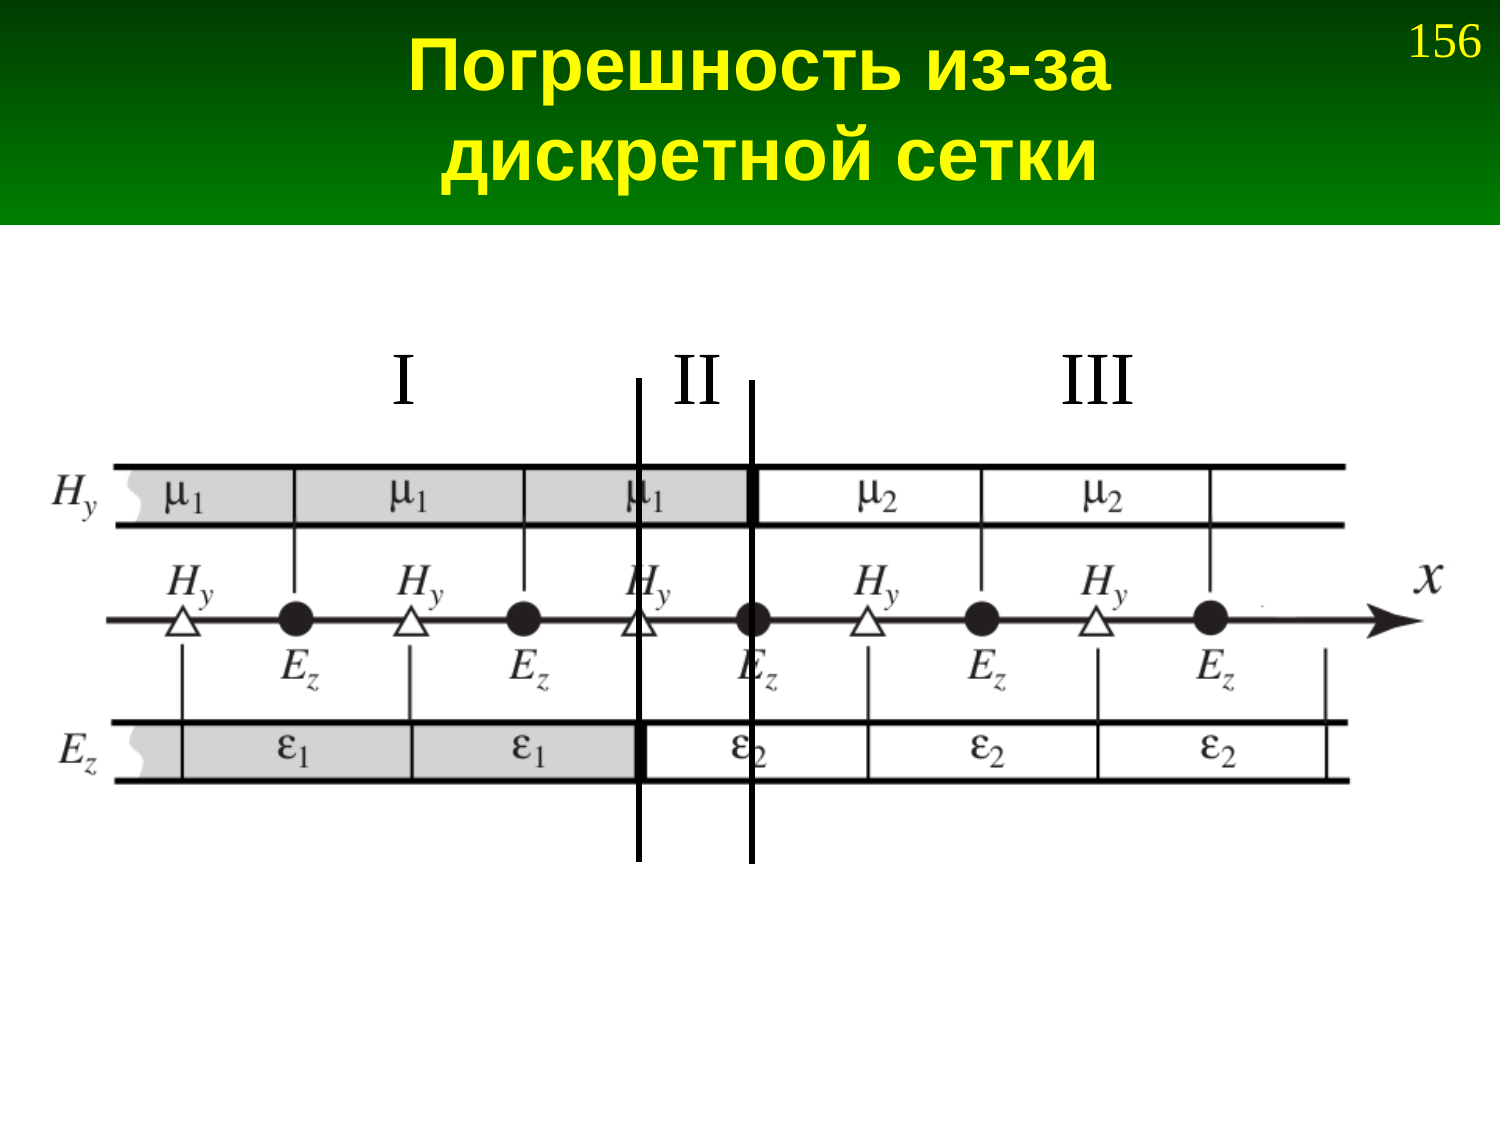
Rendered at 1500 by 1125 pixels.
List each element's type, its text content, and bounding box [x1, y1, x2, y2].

text_box III [1045, 321, 1151, 427]
text_box I [376, 321, 432, 427]
picture [642, 436, 749, 802]
picture [755, 436, 1465, 802]
title Погрешность из-за дискретной сетки [100, 7, 1441, 204]
text_box II [657, 321, 738, 427]
picture [35, 436, 636, 802]
